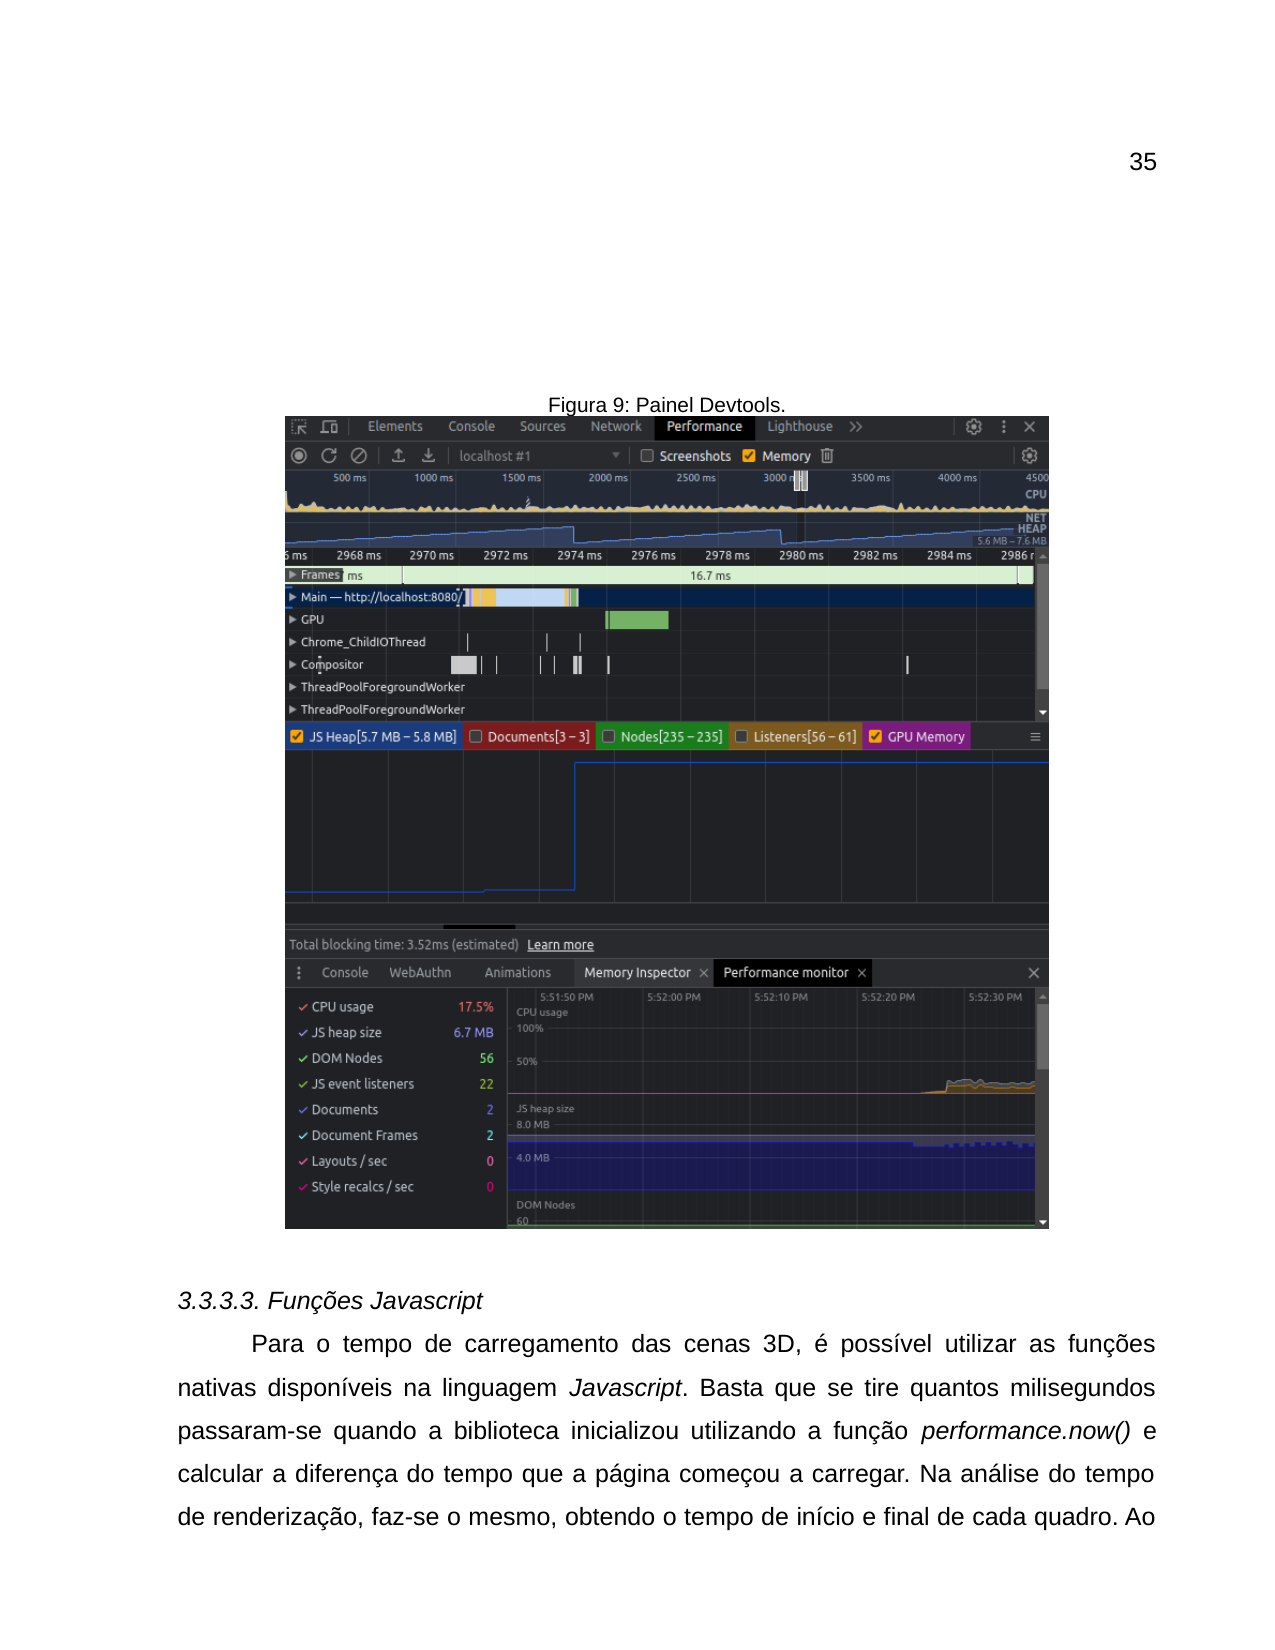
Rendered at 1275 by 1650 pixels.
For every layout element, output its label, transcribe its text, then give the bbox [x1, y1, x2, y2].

text Para o tempo de carregamento das cenas 3D, é possível utilizar as funções nativas disponíveis na linguagem Javascript. Basta que se tire quantos milisegundos passaram-se quando a biblioteca inicializou utilizando a função performance.now() e calcular a diferença do tempo que a página começou a carregar. Na análise do tempo de renderização, faz-se o mesmo, obtendo o tempo de início e final de cada quadro. Ao [177, 1329, 1157, 1531]
picture [285, 416, 1049, 1229]
text Figura 9: Painel Devtools. [285, 393, 1049, 416]
subtitle 3.3.3.3. Funções Javascript [177, 1286, 1157, 1315]
